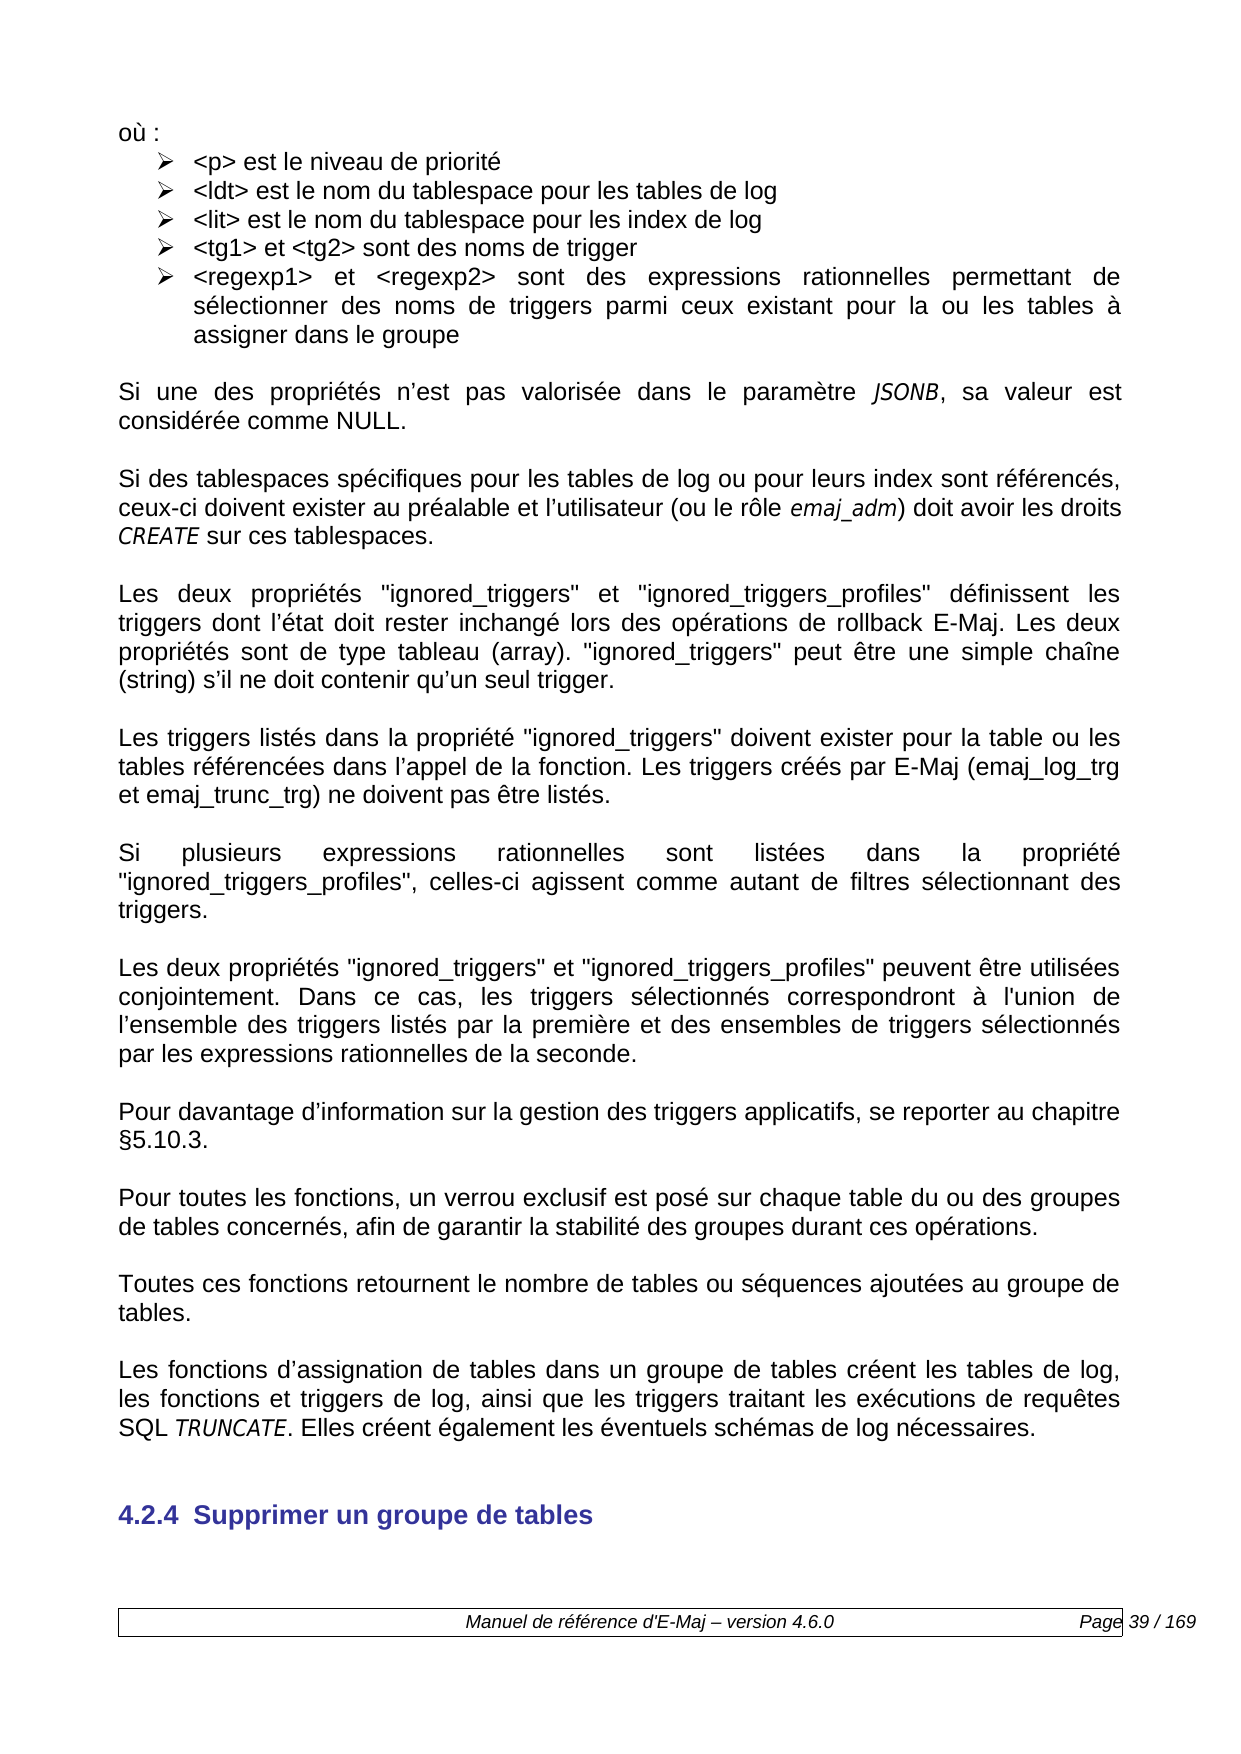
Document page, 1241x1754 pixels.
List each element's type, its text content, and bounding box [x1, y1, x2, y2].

text Les triggers listés dans la propriété "ignored_triggers" doivent exister pour la table ou les tables référencées dans l’appel de la fonction. Les triggers créés par E-Maj (emaj_log_trg et emaj_trunc_trg) ne doivent pas être listés. [118, 723, 1122, 809]
list <tg1> et <tg2> sont des noms de trigger [156, 233, 1122, 262]
list <lit> est le nom du tablespace pour les index de log [156, 204, 1122, 233]
text où : [118, 118, 1122, 147]
text Toutes ces fonctions retournent le nombre de tables ou séquences ajoutées au groupe de tables. [118, 1269, 1122, 1326]
text Si plusieurs expressions rationnelles sont listées dans la propriété "ignored_triggers_profiles", celles-ci agissent comme autant de filtres sélectionnant des triggers. [118, 838, 1122, 924]
text Les fonctions d’assignation de tables dans un groupe de tables créent les tables de log, les fonctions et triggers de log, ainsi que les triggers traitant les exécutions de requêtes SQL TRUNCATE. Elles créent également les éventuels schémas de log nécessaires. [118, 1355, 1122, 1442]
text Les deux propriétés "ignored_triggers" et "ignored_triggers_profiles" peuvent être utilisées conjointement. Dans ce cas, les triggers sélectionnés correspondront à l'union de l’ensemble des triggers listés par la première et des ensembles de triggers sélectionnés par les expressions rationnelles de la seconde. [118, 953, 1122, 1068]
text Si des tablespaces spécifiques pour les tables de log ou pour leurs index sont référencés, ceux-ci doivent exister au préalable et l’utilisateur (ou le rôle emaj_adm) doit avoir les droits CREATE sur ces tablespaces. [118, 464, 1122, 550]
text Si une des propriétés n’est pas valorisée dans le paramètre JSONB, sa valeur est considérée comme NULL. [118, 377, 1122, 435]
list <p> est le niveau de priorité [156, 147, 1122, 176]
list <regexp1> et <regexp2> sont des expressions rationnelles permettant de sélectionner des noms de triggers parmi ceux existant pour la ou les tables à assigner dans le groupe [156, 262, 1122, 349]
subtitle Supprimer un groupe de tables [118, 1499, 1122, 1530]
text Les deux propriétés "ignored_triggers" et "ignored_triggers_profiles" définissent les triggers dont l’état doit rester inchangé lors des opérations de rollback E-Maj. Les deux propriétés sont de type tableau (array). "ignored_triggers" peut être une simple chaîne (string) s’il ne doit contenir qu’un seul trigger. [118, 579, 1122, 694]
text Pour toutes les fonctions, un verrou exclusif est posé sur chaque table du ou des groupes de tables concernés, afin de garantir la stabilité des groupes durant ces opérations. [118, 1183, 1122, 1240]
text Pour davantage d’information sur la gestion des triggers applicatifs, se reporter au chapitre §5.10.3. [118, 1096, 1122, 1154]
list <ldt> est le nom du tablespace pour les tables de log [156, 176, 1122, 204]
